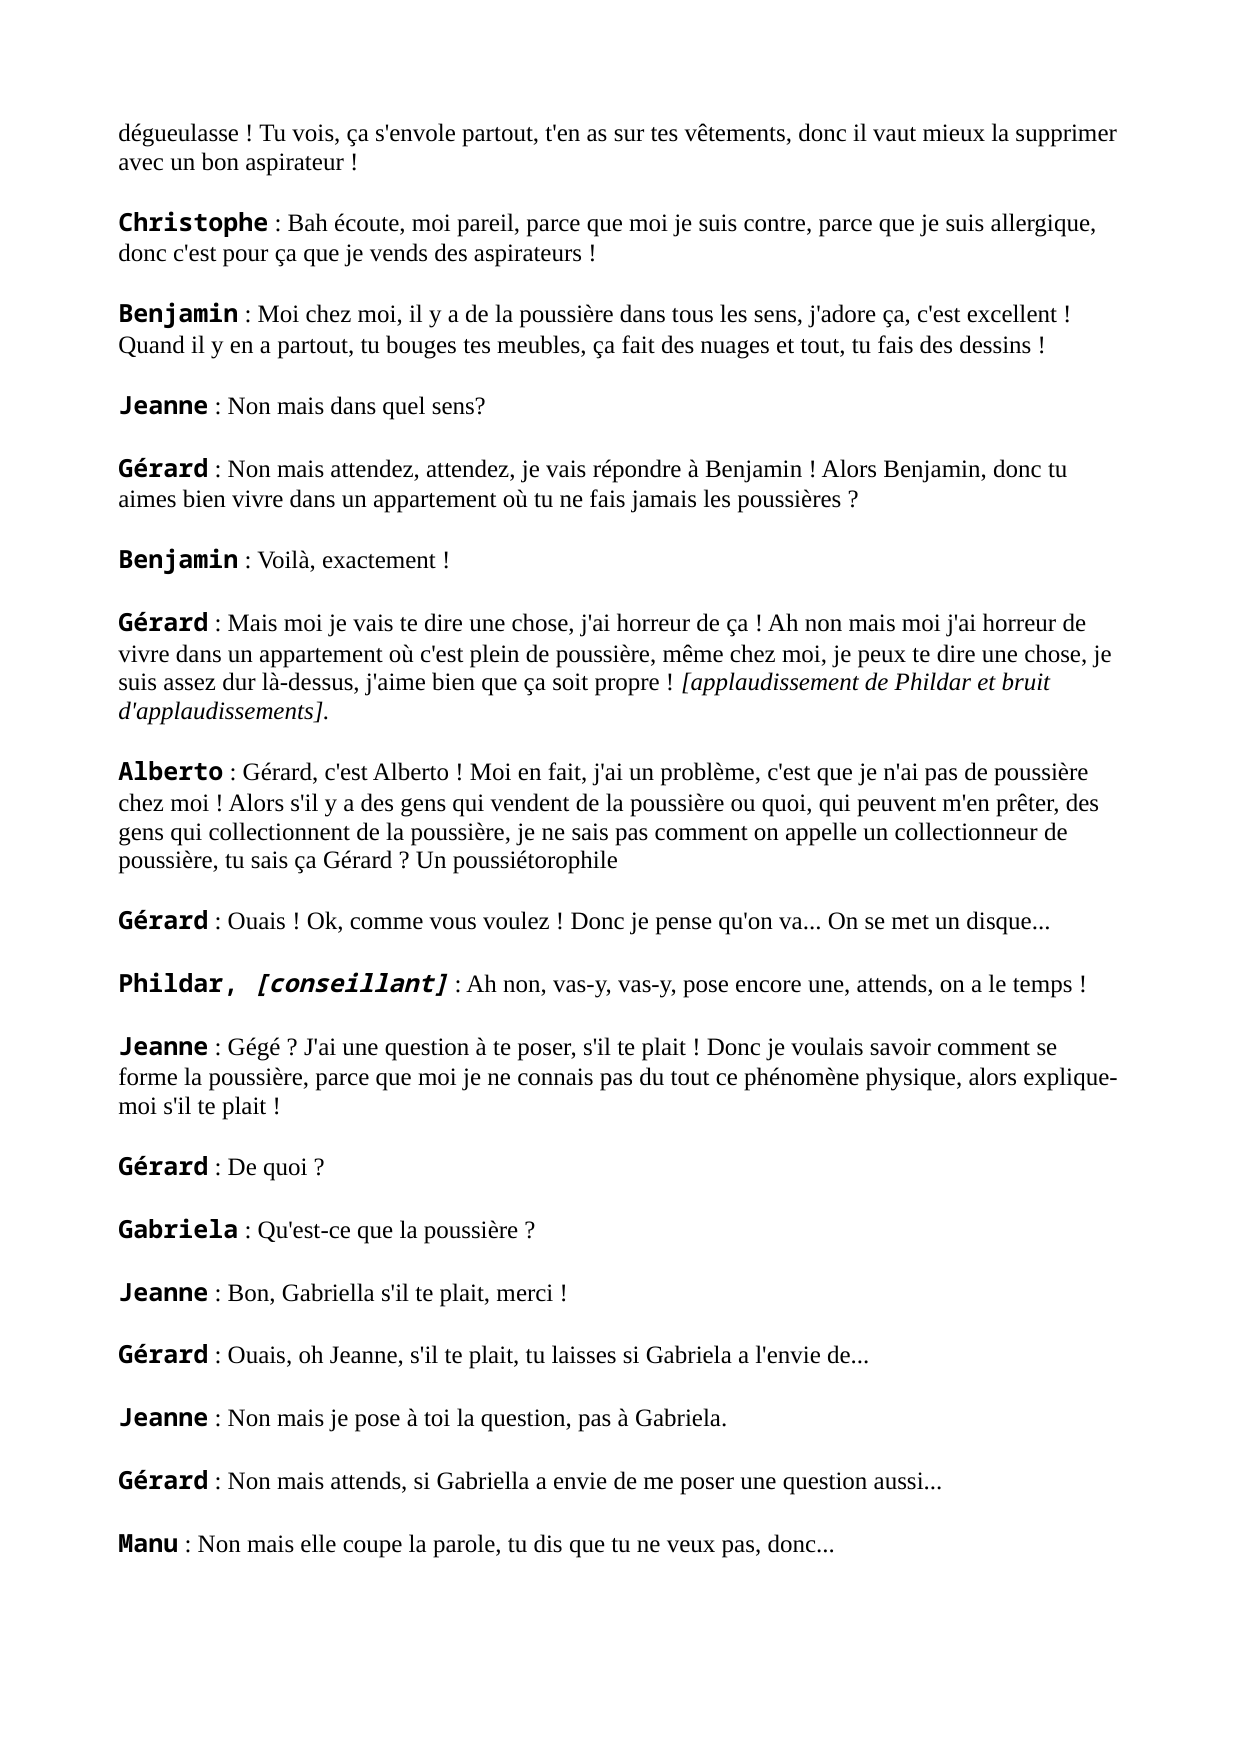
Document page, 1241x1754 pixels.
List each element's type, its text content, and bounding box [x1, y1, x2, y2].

text Benjamin : Voilà, exactement ! [118, 542, 1122, 576]
text Gérard : Ouais ! Ok, comme vous voulez ! Donc je pense qu'on va... On se met un disque... [118, 903, 1122, 937]
text Manu : Non mais elle coupe la parole, tu dis que tu ne veux pas, donc... [118, 1526, 1122, 1560]
text Phildar, [conseillant] : Ah non, vas-y, vas-y, pose encore une, attends, on a le temps ! [118, 966, 1122, 1000]
text Gérard : Non mais attendez, attendez, je vais répondre à Benjamin ! Alors Benjamin, donc tu aimes bien vivre dans un appartement où tu ne fais jamais les poussières ? [118, 450, 1122, 513]
text Gérard : Ouais, oh Jeanne, s'il te plait, tu laisses si Gabriela a l'envie de... [118, 1337, 1122, 1371]
text Gabriela : Qu'est-ce que la poussière ? [118, 1212, 1122, 1246]
text Jeanne : Non mais je pose à toi la question, pas à Gabriela. [118, 1400, 1122, 1434]
text Jeanne : Non mais dans quel sens? [118, 387, 1122, 422]
text Jeanne : Gégé ? J'ai une question à te poser, s'il te plait ! Donc je voulais savoir comment se forme la poussière, parce que moi je ne connais pas du tout ce phénomène physique, alors explique-moi s'il te plait ! [118, 1028, 1122, 1120]
text Gérard : Mais moi je vais te dire une chose, j'ai horreur de ça ! Ah non mais moi j'ai horreur de vivre dans un appartement où c'est plein de poussière, même chez moi, je peux te dire une chose, je suis assez dur là-dessus, j'aime bien que ça soit propre ! [applaudissement de Phildar et bruit d'applaudissements]. [118, 605, 1122, 725]
text Gérard : Non mais attends, si Gabriella a envie de me poser une question aussi... [118, 1463, 1122, 1497]
text Benjamin : Moi chez moi, il y a de la poussière dans tous les sens, j'adore ça, c'est excellent ! Quand il y en a partout, tu bouges tes meubles, ça fait des nuages et tout, tu fais des dessins ! [118, 296, 1122, 359]
text Alberto : Gérard, c'est Alberto ! Moi en fait, j'ai un problème, c'est que je n'ai pas de poussière chez moi ! Alors s'il y a des gens qui vendent de la poussière ou quoi, qui peuvent m'en prêter, des gens qui collectionnent de la poussière, je ne sais pas comment on appelle un collectionneur de poussière, tu sais ça Gérard ? Un poussiétorophile [118, 754, 1122, 874]
text Jeanne : Bon, Gabriella s'il te plait, merci ! [118, 1274, 1122, 1308]
text Christophe : Bah écoute, moi pareil, parce que moi je suis contre, parce que je suis allergique, donc c'est pour ça que je vends des aspirateurs ! [118, 204, 1122, 267]
text Gérard : De quoi ? [118, 1149, 1122, 1183]
text dégueulasse ! Tu vois, ça s'envole partout, t'en as sur tes vêtements, donc il vaut mieux la supprimer avec un bon aspirateur ! [118, 118, 1122, 176]
